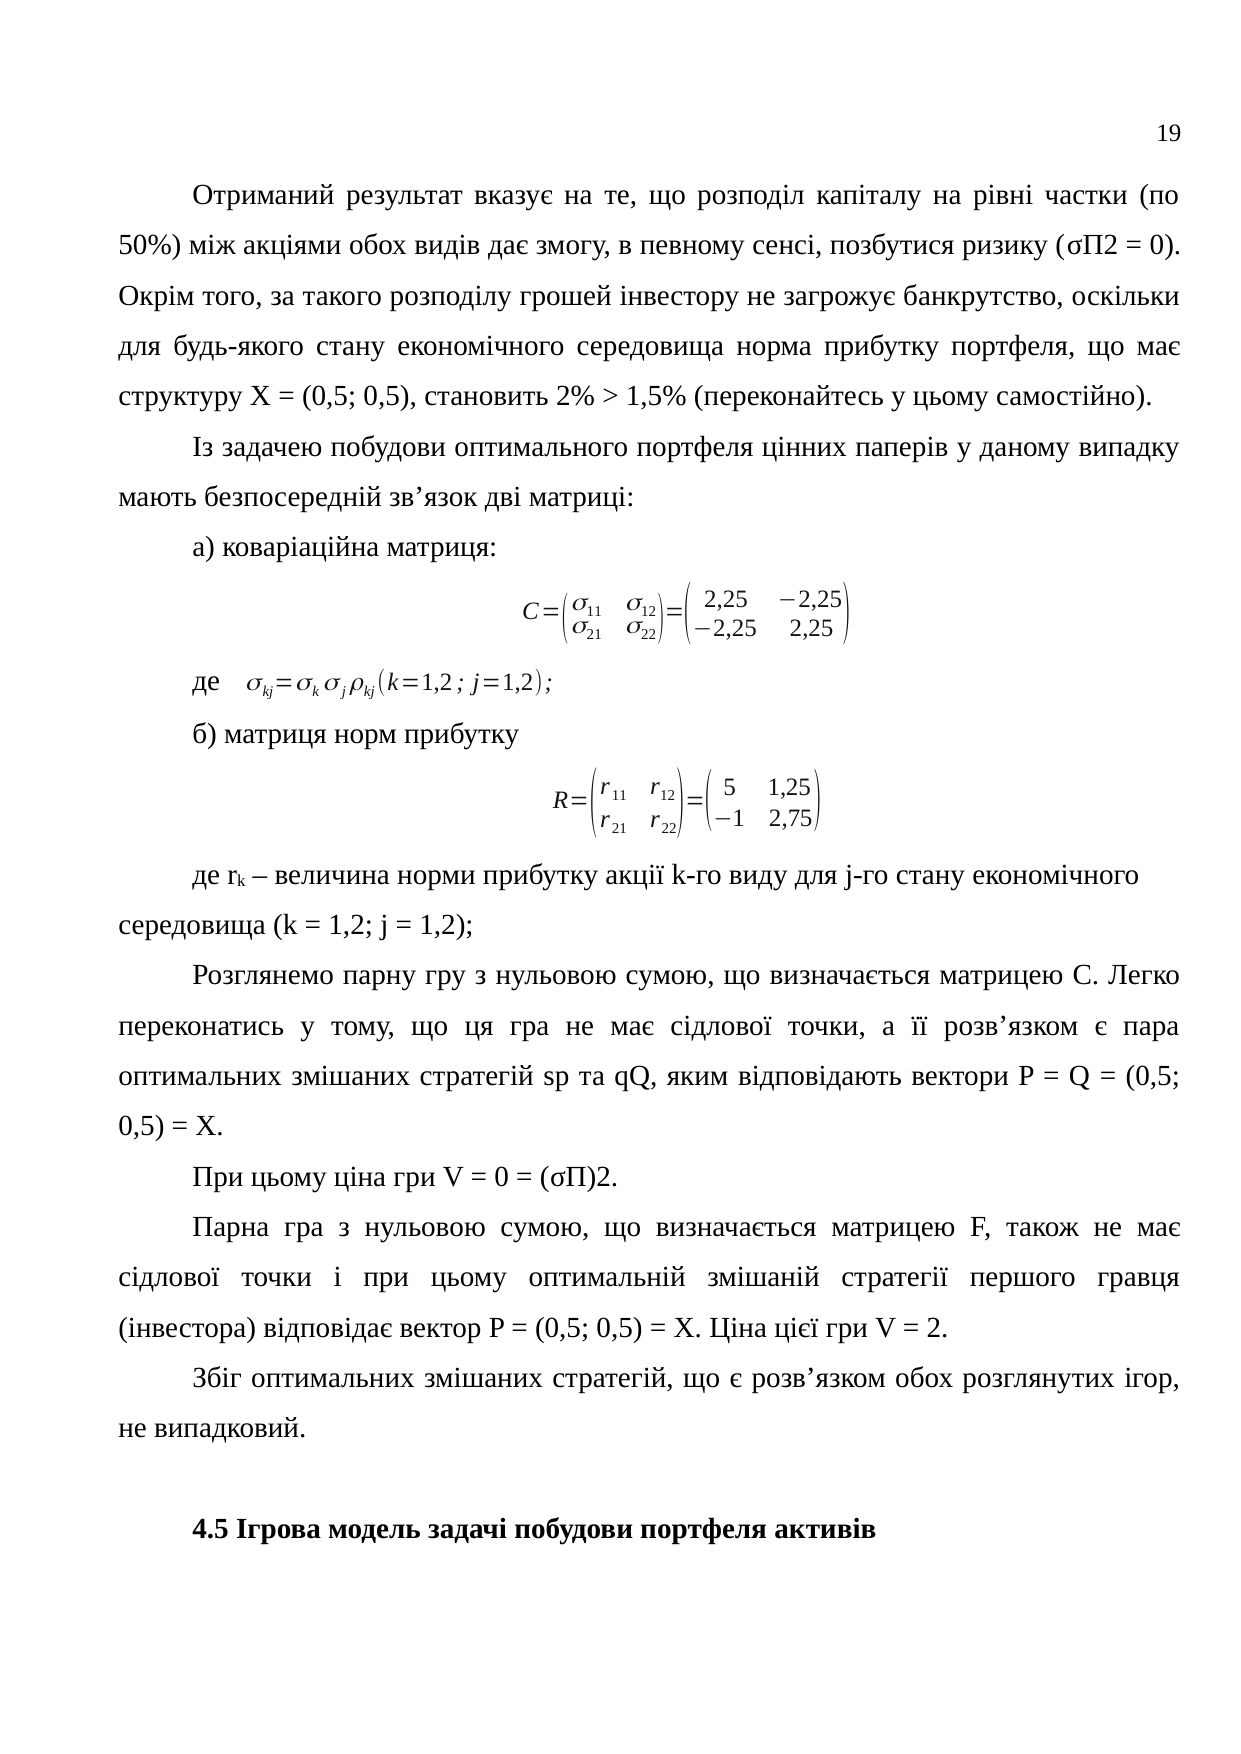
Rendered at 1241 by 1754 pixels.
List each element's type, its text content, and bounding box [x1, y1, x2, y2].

text При цьому ціна гри V = 0 = (σП)2. [118, 1159, 1181, 1192]
text Із задачею побудови оптимального портфеля цінних паперів у даному випадку мають безпосередній зв’язок дві матриці: [118, 429, 1181, 512]
text а) коваріаційна матриця: [118, 529, 1181, 563]
text Парна гра з нульовою сумою, що визначається матрицею F, також не має сідлової точки і при цьому оптимальній змішаній стратегії першого гравця (інвестора) відповідає вектор P = (0,5; 0,5) = X. Ціна цієї гри V = 2. [118, 1209, 1181, 1343]
text б) матриця норм прибутку [118, 716, 1181, 749]
text де [118, 663, 1181, 699]
text Отриманий результат вказує на те, що розподіл капіталу на рівні частки (по 50%) між акціями обох видів дає змогу, в певному сенсі, позбутися ризику (σП2 = 0). Окрім того, за такого розподілу грошей інвестору не загрожує банкрутство, оскільки для будь-якого стану економічного середовища норма прибутку портфеля, що має структуру X = (0,5; 0,5), становить 2% > 1,5% (переконайтесь у цьому самостійно). [118, 177, 1181, 412]
text Збіг оптимальних змішаних стратегій, що є розв’язком обох розглянутих ігор, не випадковий. [118, 1360, 1181, 1444]
text 4.5 Ігрова модель задачі побудови портфеля активів [118, 1511, 1181, 1544]
text Розглянемо парну гру з нульовою сумою, що визначається матрицею С. Легко переконатись у тому, що ця гра не має сідлової точки, а її розв’язком є пара оптимальних змішаних стратегій sp та qQ, яким відповідають вектори P = Q = (0,5; 0,5) = X. [118, 957, 1181, 1142]
text де rk – величина норми прибутку акції k-го виду для j-го стану економічного середовища (k = 1,2; j = 1,2); [118, 857, 1181, 941]
